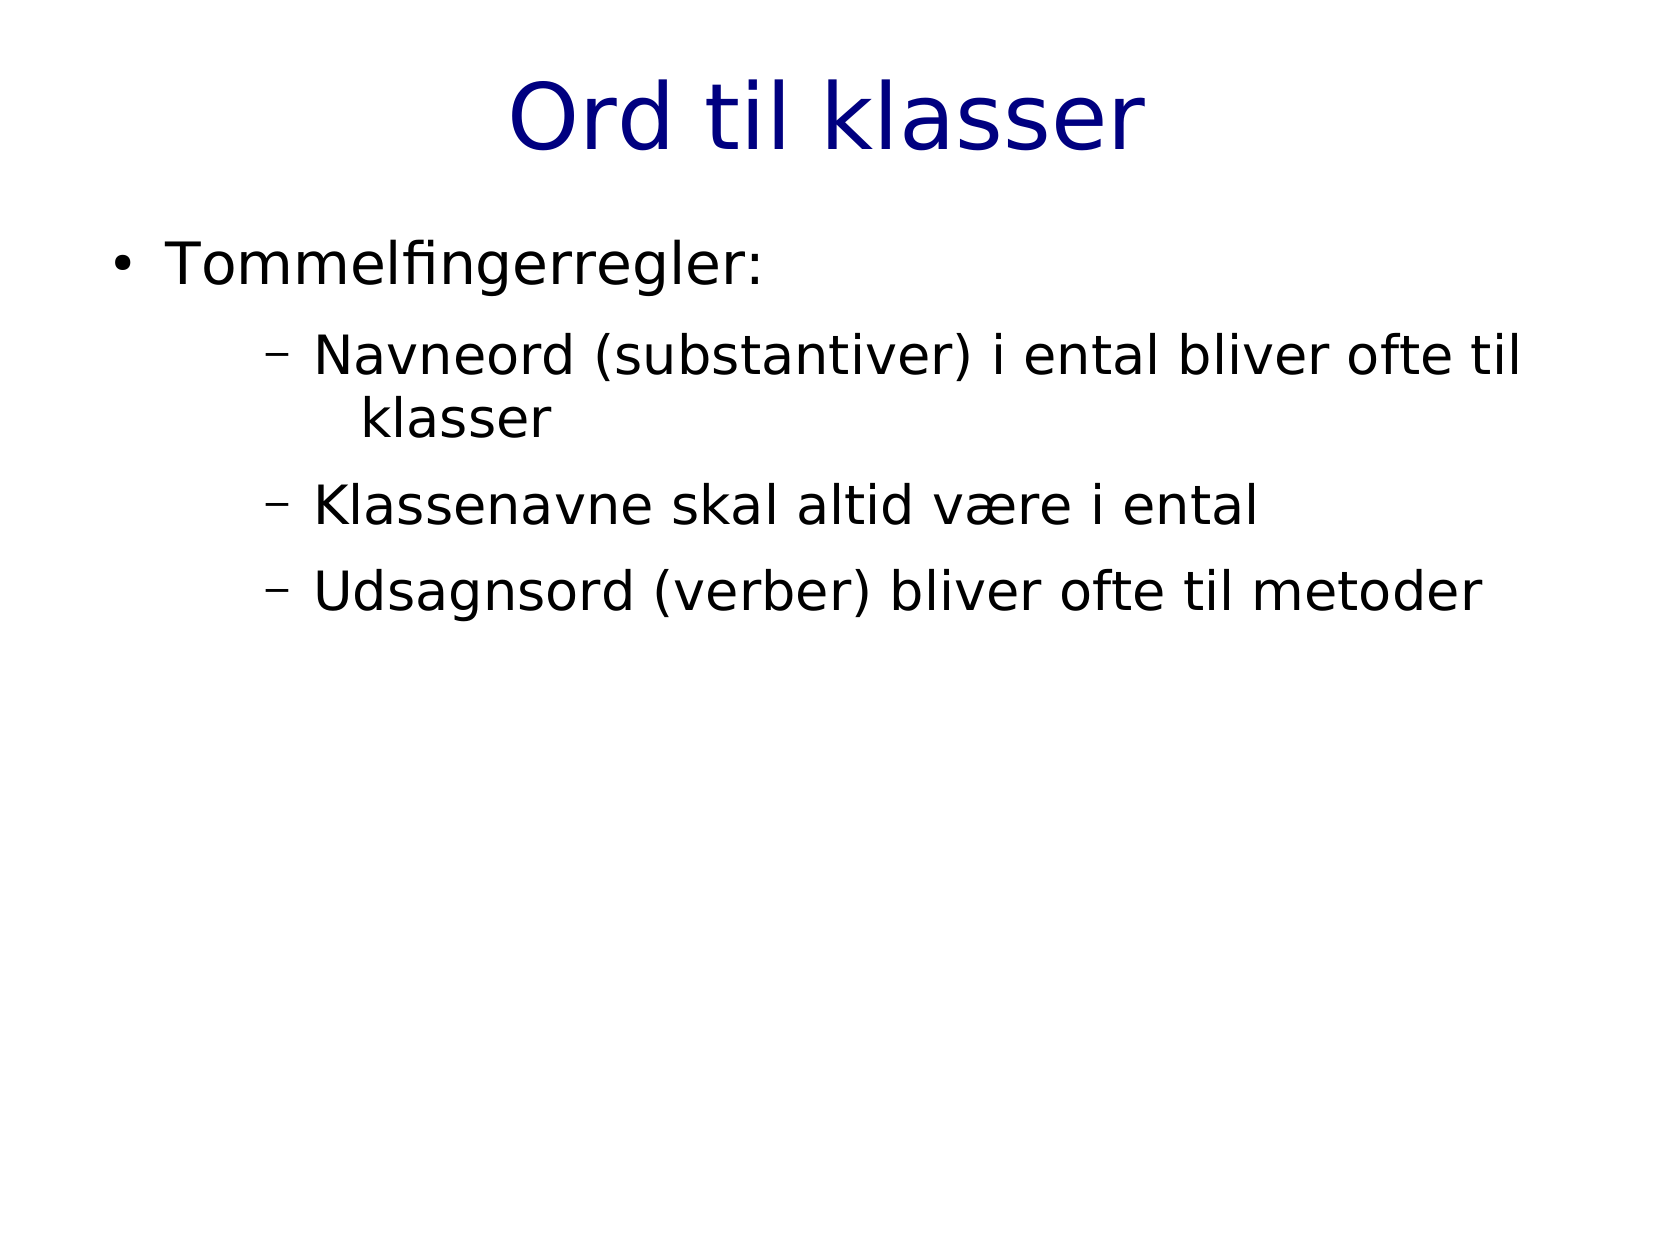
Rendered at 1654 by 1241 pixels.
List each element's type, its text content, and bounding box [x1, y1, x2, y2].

list Tommelfingerregler: Navneord (substantiver) i ental bliver ofte til klasser Klassenavne skal altid være i ental Udsagnsord (verber) bliver ofte til metoder [76, 230, 1573, 1050]
title Ord til klasser [105, 14, 1549, 222]
